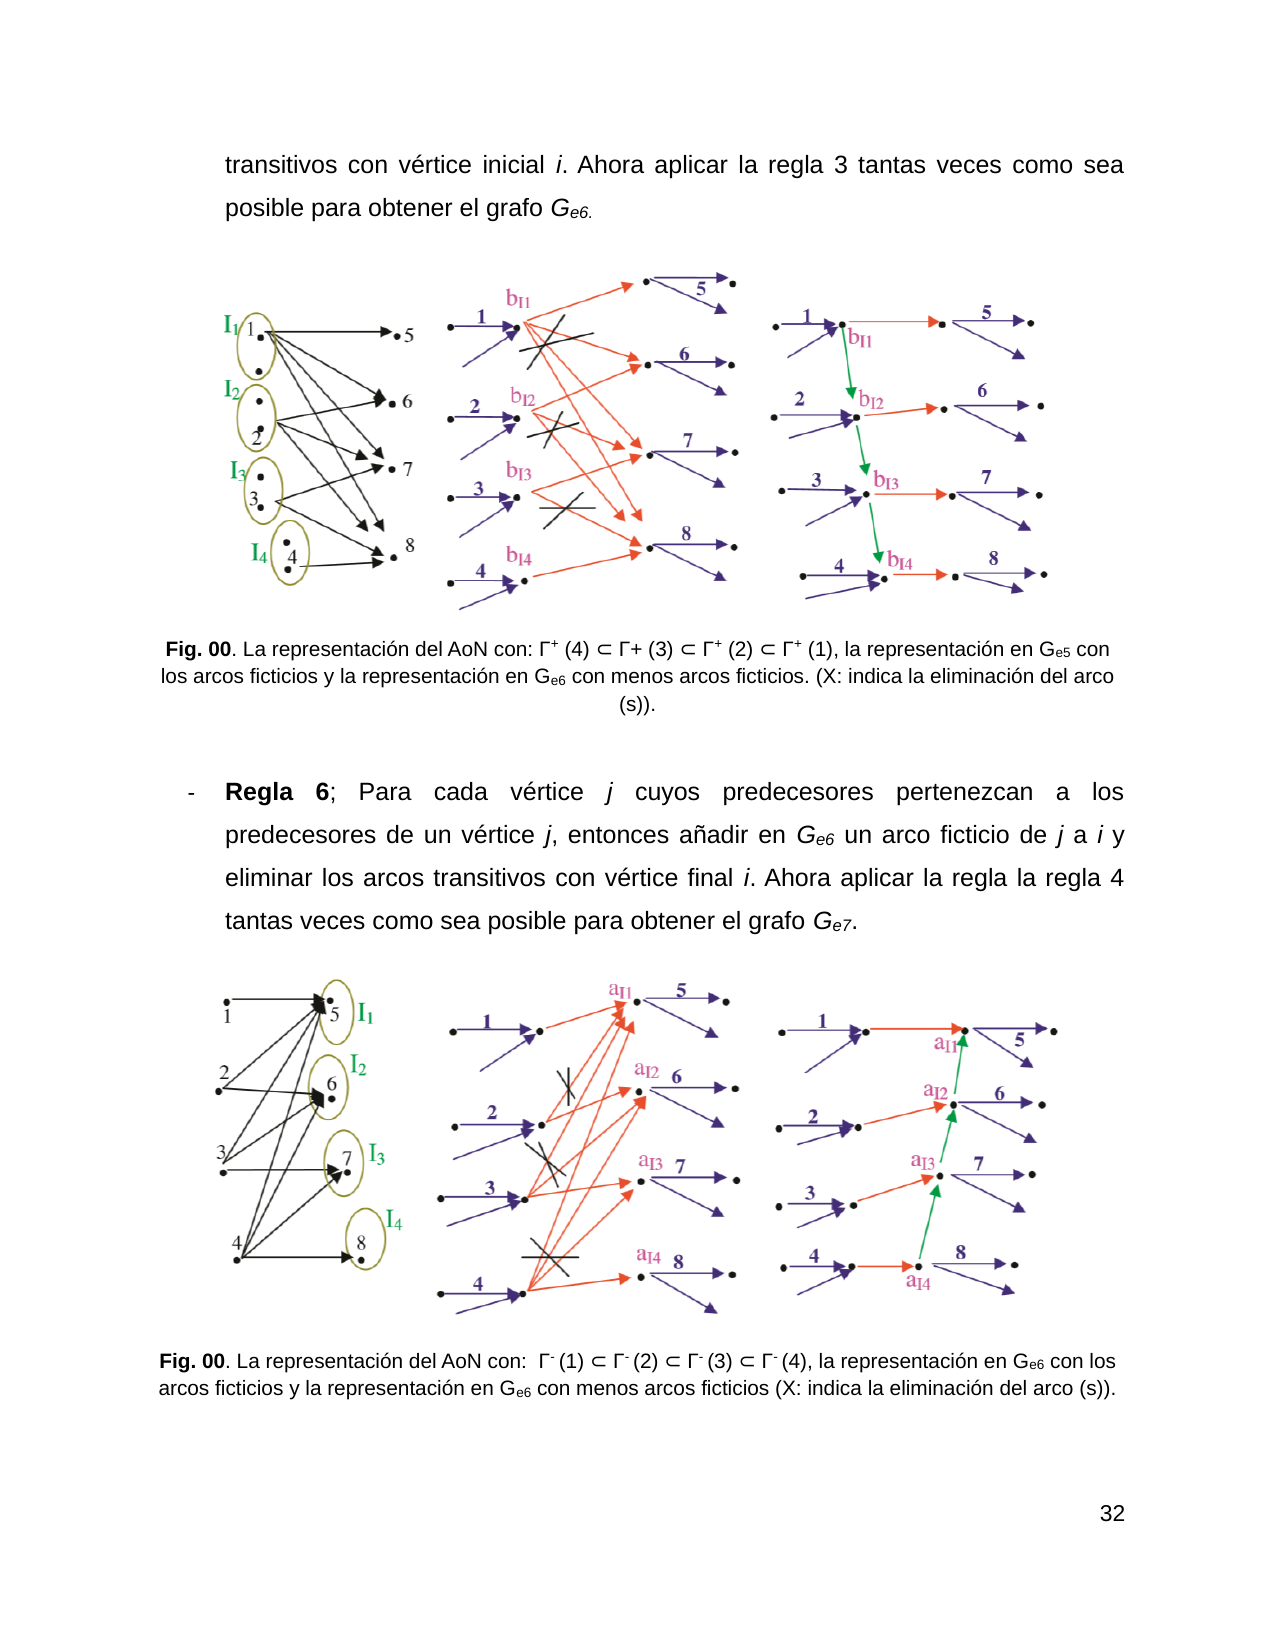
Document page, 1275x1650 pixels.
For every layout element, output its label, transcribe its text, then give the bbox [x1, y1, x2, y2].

list transitivos con vértice inicial i. Ahora aplicar la regla 3 tantas veces como sea posible para obtener el grafo Ge6. [187, 150, 1125, 222]
text Fig. 00. La representación del AoN con: Γ- (1) ⊂ Γ- (2) ⊂ Γ- (3) ⊂ Γ- (4), la representación en Ge6 con los arcos ficticios y la representación en Ge6 con menos arcos ficticios (X: indica la eliminación del arco (s)). [150, 1348, 1125, 1400]
text Fig. 00. La representación del AoN con: Γ+ (4) ⊂ Γ+ (3) ⊂ Γ+ (2) ⊂ Γ+ (1), la representación en Ge5 con los arcos ficticios y la representación en Ge6 con menos arcos ficticios. (X: indica la eliminación del arco (s)). [150, 636, 1125, 715]
list Regla 6; Para cada vértice j cuyos predecesores pertenezcan a los predecesores de un vértice j, entonces añadir en Ge6 un arco ficticio de j a i y eliminar los arcos transitivos con vértice final i. Ahora aplicar la regla la regla 4 tantas veces como sea posible para obtener el grafo Ge7. [187, 777, 1125, 935]
